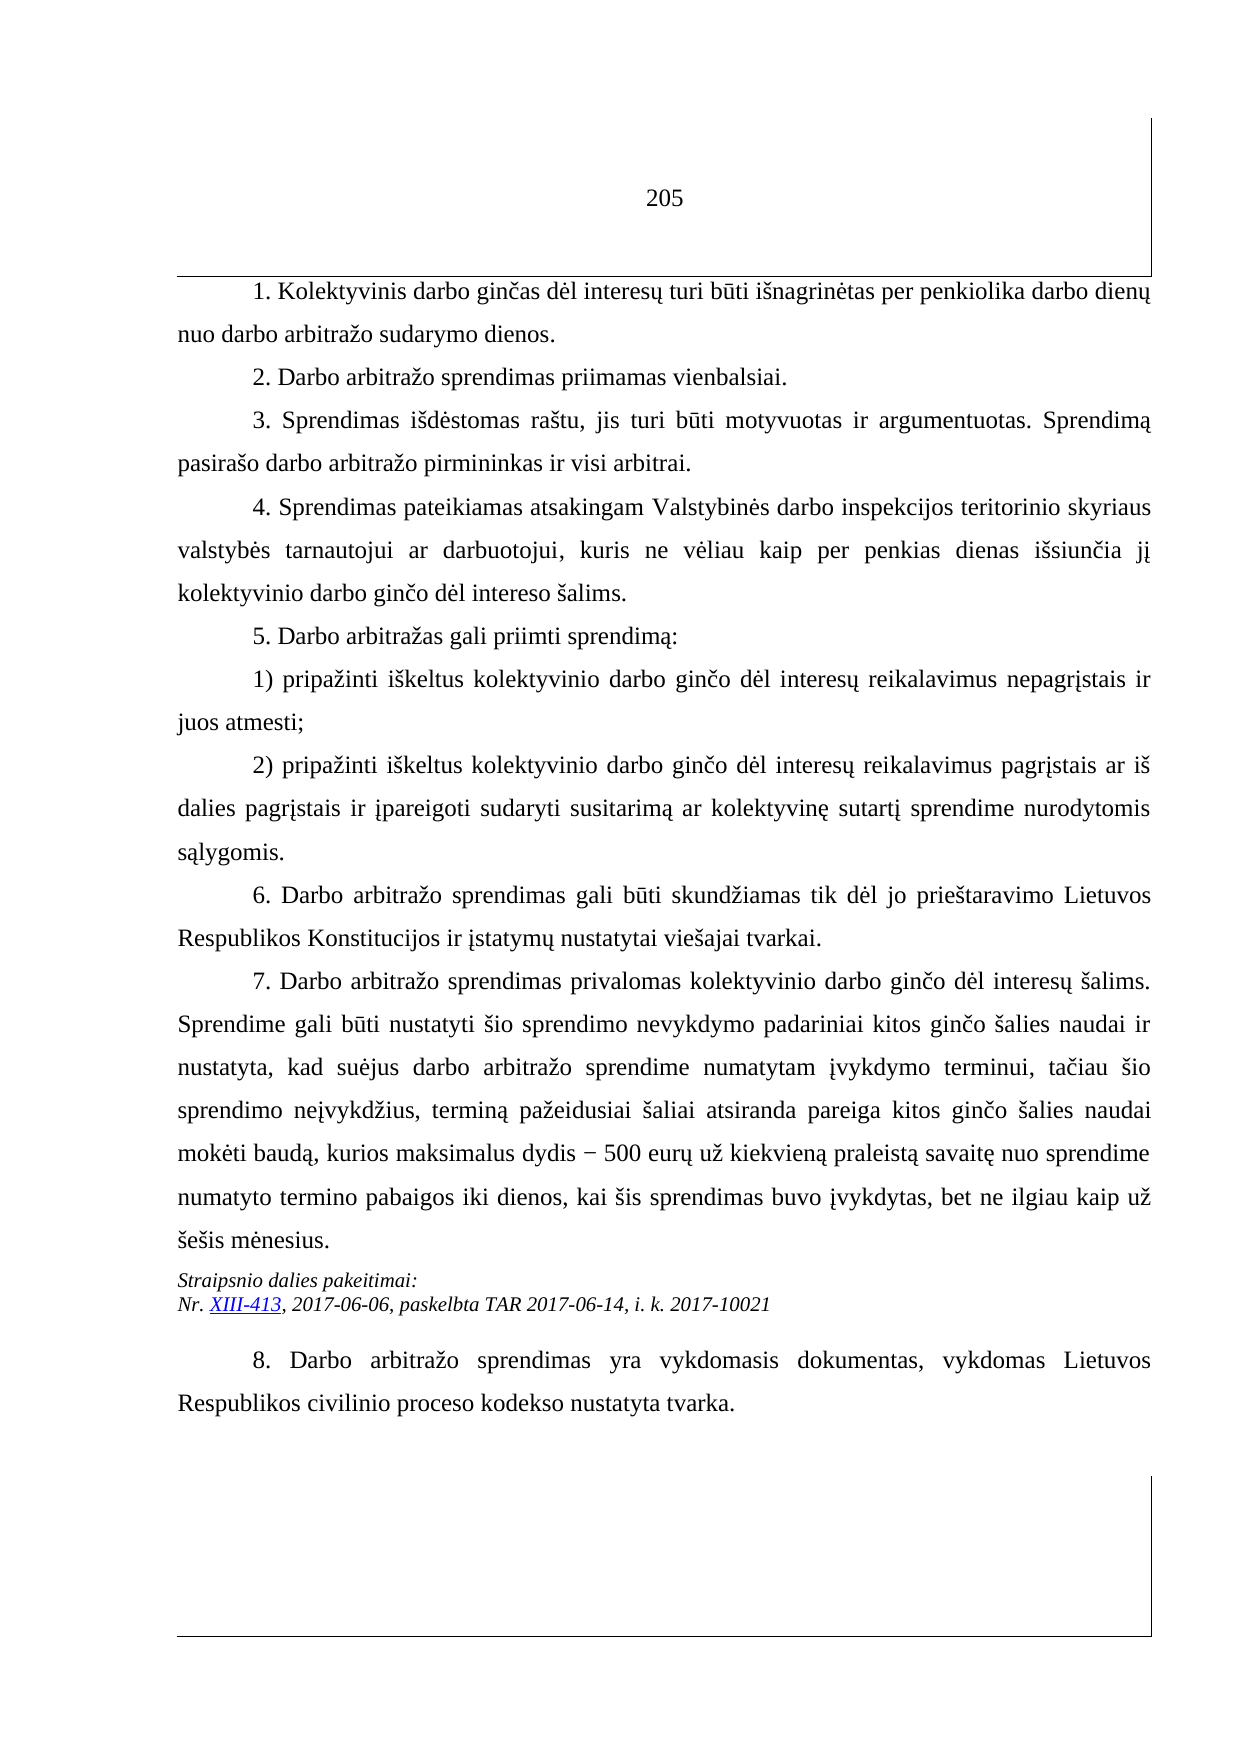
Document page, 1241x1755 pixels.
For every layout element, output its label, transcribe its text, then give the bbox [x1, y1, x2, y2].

text 4. Sprendimas pateikiamas atsakingam Valstybinės darbo inspekcijos teritorinio skyriaus valstybės tarnautojui ar darbuotojui, kuris ne vėliau kaip per penkias dienas išsiunčia jį kolektyvinio darbo ginčo dėl intereso šalims. [177, 492, 1152, 607]
text 2) pripažinti iškeltus kolektyvinio darbo ginčo dėl interesų reikalavimus pagrįstais ar iš dalies pagrįstais ir įpareigoti sudaryti susitarimą ar kolektyvinę sutartį sprendime nurodytomis sąlygomis. [177, 750, 1152, 865]
text 8. Darbo arbitražo sprendimas yra vykdomasis dokumentas, vykdomas Lietuvos Respublikos civilinio proceso kodekso nustatyta tvarka. [177, 1345, 1152, 1417]
text 6. Darbo arbitražo sprendimas gali būti skundžiamas tik dėl jo prieštaravimo Lietuvos Respublikos Konstitucijos ir įstatymų nustatytai viešajai tvarkai. [177, 880, 1152, 952]
text 2. Darbo arbitražo sprendimas priimamas vienbalsiai. [177, 362, 1152, 391]
text 5. Darbo arbitražas gali priimti sprendimą: [177, 621, 1152, 650]
text 3. Sprendimas išdėstomas raštu, jis turi būti motyvuotas ir argumentuotas. Sprendimą pasirašo darbo arbitražo pirmininkas ir visi arbitrai. [177, 405, 1152, 477]
text 1) pripažinti iškeltus kolektyvinio darbo ginčo dėl interesų reikalavimus nepagrįstais ir juos atmesti; [177, 664, 1152, 736]
text Straipsnio dalies pakeitimai: [177, 1268, 1152, 1292]
text 1. Kolektyvinis darbo ginčas dėl interesų turi būti išnagrinėtas per penkiolika darbo dienų nuo darbo arbitražo sudarymo dienos. [177, 276, 1152, 348]
text 7. Darbo arbitražo sprendimas privalomas kolektyvinio darbo ginčo dėl interesų šalims. Sprendime gali būti nustatyti šio sprendimo nevykdymo padariniai kitos ginčo šalies naudai ir nustatyta, kad suėjus darbo arbitražo sprendime numatytam įvykdymo terminui, tačiau šio sprendimo neįvykdžius, terminą pažeidusiai šaliai atsiranda pareiga kitos ginčo šalies naudai mokėti baudą, kurios maksimalus dydis − 500 eurų už kiekvieną praleistą savaitę nuo sprendime numatyto termino pabaigos iki dienos, kai šis sprendimas buvo įvykdytas, bet ne ilgiau kaip už šešis mėnesius. [177, 966, 1152, 1253]
text Nr. XIII-413, 2017-06-06, paskelbta TAR 2017-06-14, i. k. 2017-10021 [177, 1292, 1152, 1316]
